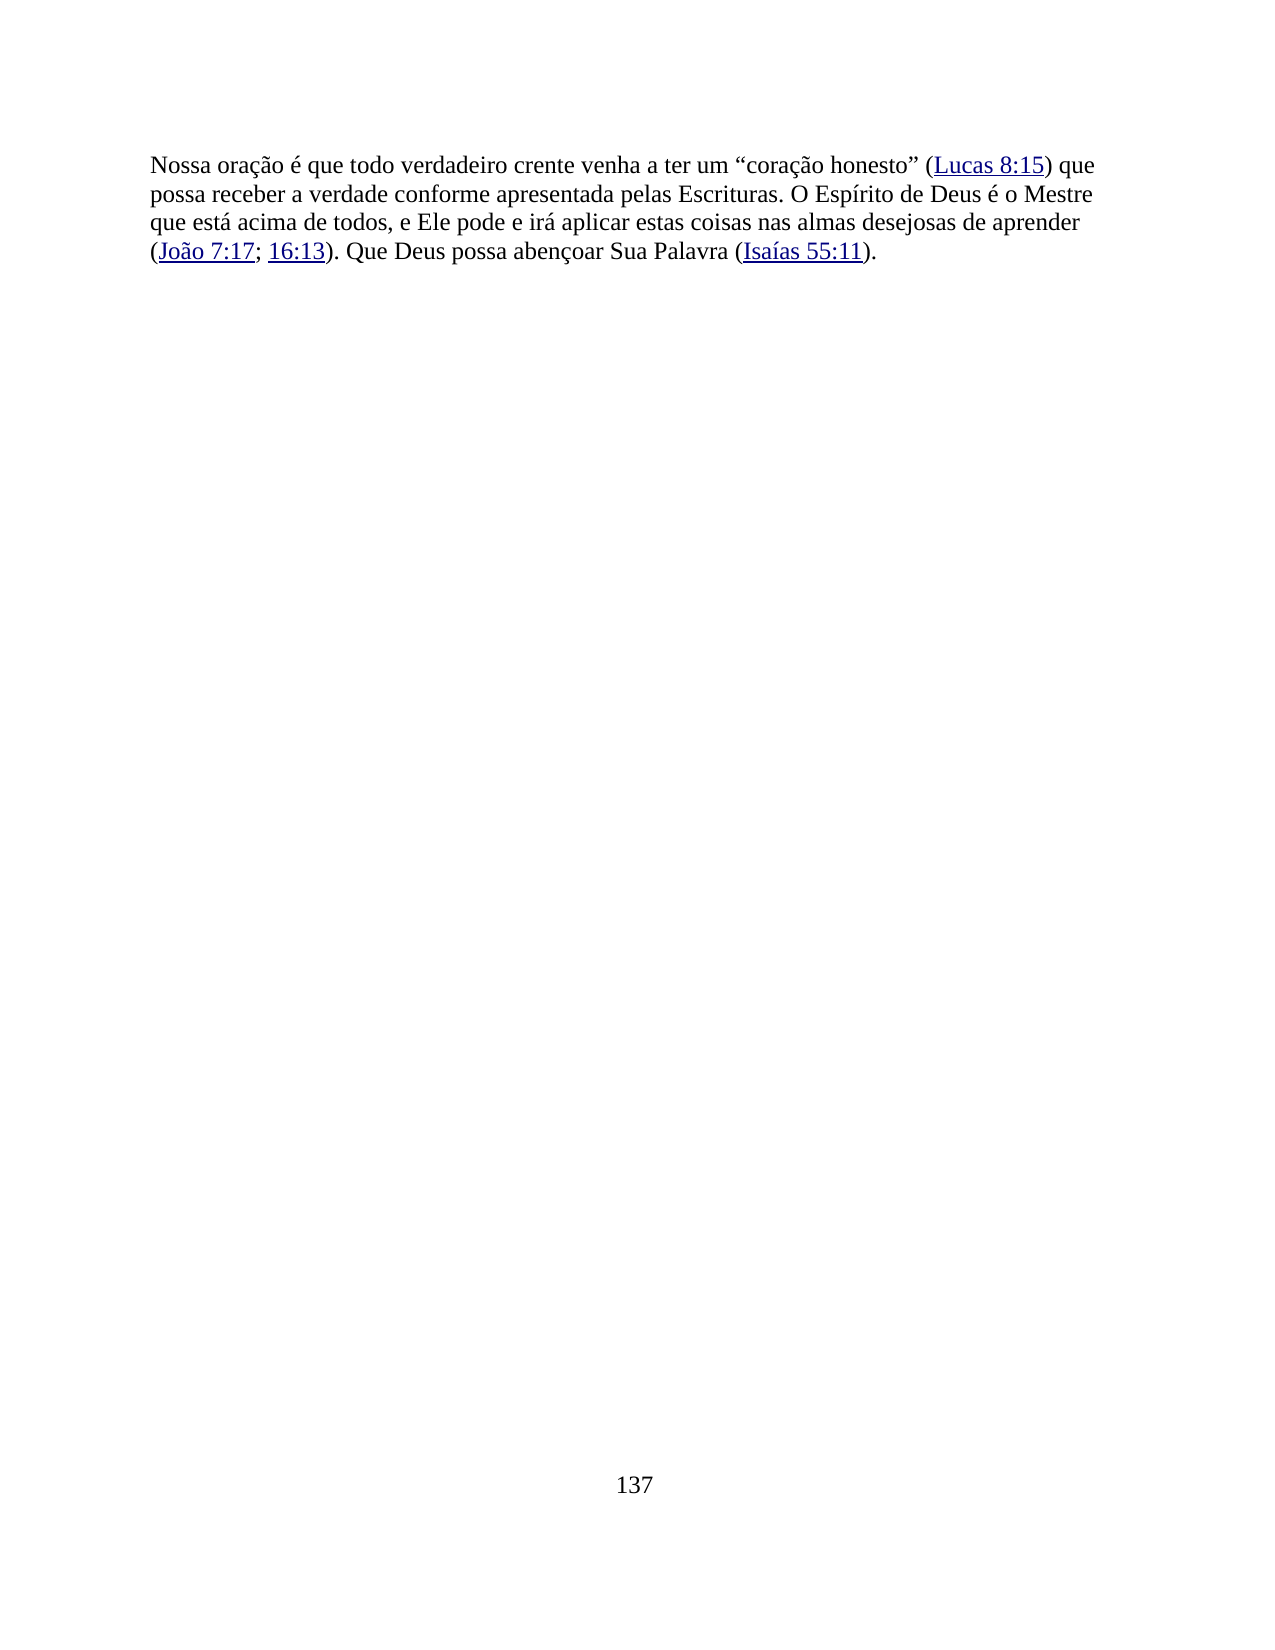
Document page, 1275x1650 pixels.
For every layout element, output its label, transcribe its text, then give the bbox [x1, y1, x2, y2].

text Nossa oração é que todo verdadeiro crente venha a ter um “coração honesto” (Lucas 8:15) que possa receber a verdade conforme apresentada pelas Escrituras. O Espírito de Deus é o Mestre que está acima de todos, e Ele pode e irá aplicar estas coisas nas almas desejosas de aprender (João 7:17; 16:13). Que Deus possa abençoar Sua Palavra (Isaías 55:11). [150, 150, 1125, 265]
